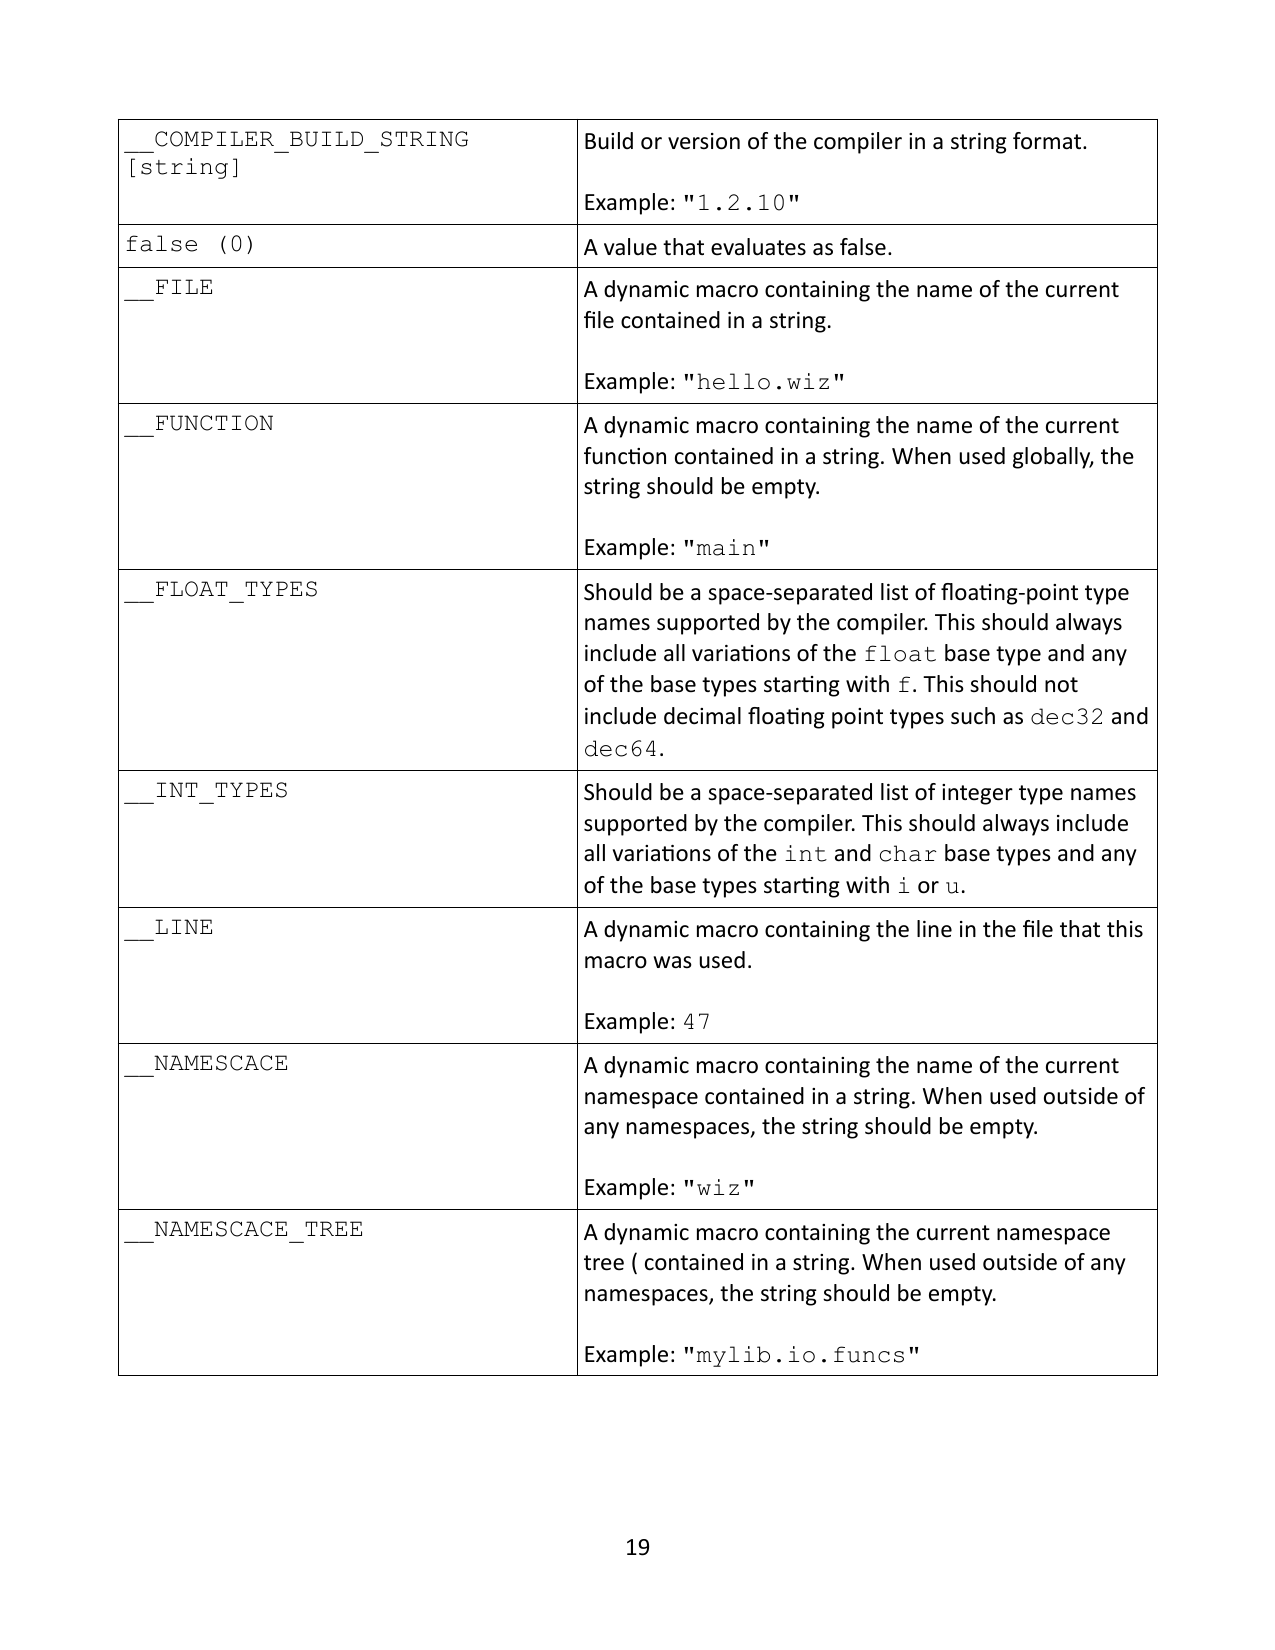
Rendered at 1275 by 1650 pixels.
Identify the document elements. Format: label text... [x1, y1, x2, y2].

table_cell A dynamic macro containing the current namespace tree ( contained in a string. When used outside of any namespaces, the string should be empty. Example: "mylib.io.funcs" [578, 1210, 1157, 1375]
table_cell A dynamic macro containing the name of the current namespace contained in a string. When used outside of any namespaces, the string should be empty. Example: "wiz" [578, 1044, 1157, 1209]
table_cell __COMPILER_BUILD_STRING [string] [119, 120, 577, 224]
table_cell __NAMESCACE_TREE [119, 1210, 577, 1375]
table_cell false (0) [119, 225, 577, 267]
table_cell __FLOAT_TYPES [119, 570, 577, 770]
table_cell __LINE [119, 908, 577, 1043]
table_cell __INT_TYPES [119, 771, 577, 907]
table_cell A dynamic macro containing the line in the file that this macro was used. Example: 47 [578, 908, 1157, 1043]
table_cell __FUNCTION [119, 404, 577, 569]
table_cell A value that evaluates as false. [578, 225, 1157, 267]
table_cell __NAMESCACE [119, 1044, 577, 1209]
table_cell Should be a space-separated list of integer type names supported by the compiler. This should always include all variations of the int and char base types and any of the base types starting with i or u. [578, 771, 1157, 907]
table_cell Build or version of the compiler in a string format. Example: "1.2.10" [578, 120, 1157, 224]
table_cell __FILE [119, 268, 577, 403]
table_cell A dynamic macro containing the name of the current function contained in a string. When used globally, the string should be empty. Example: "main" [578, 404, 1157, 569]
table_cell A dynamic macro containing the name of the current file contained in a string. Example: "hello.wiz" [578, 268, 1157, 403]
table_cell Should be a space-separated list of floating-point type names supported by the compiler. This should always include all variations of the float base type and any of the base types starting with f. This should not include decimal floating point types such as dec32 and dec64. [578, 570, 1157, 770]
